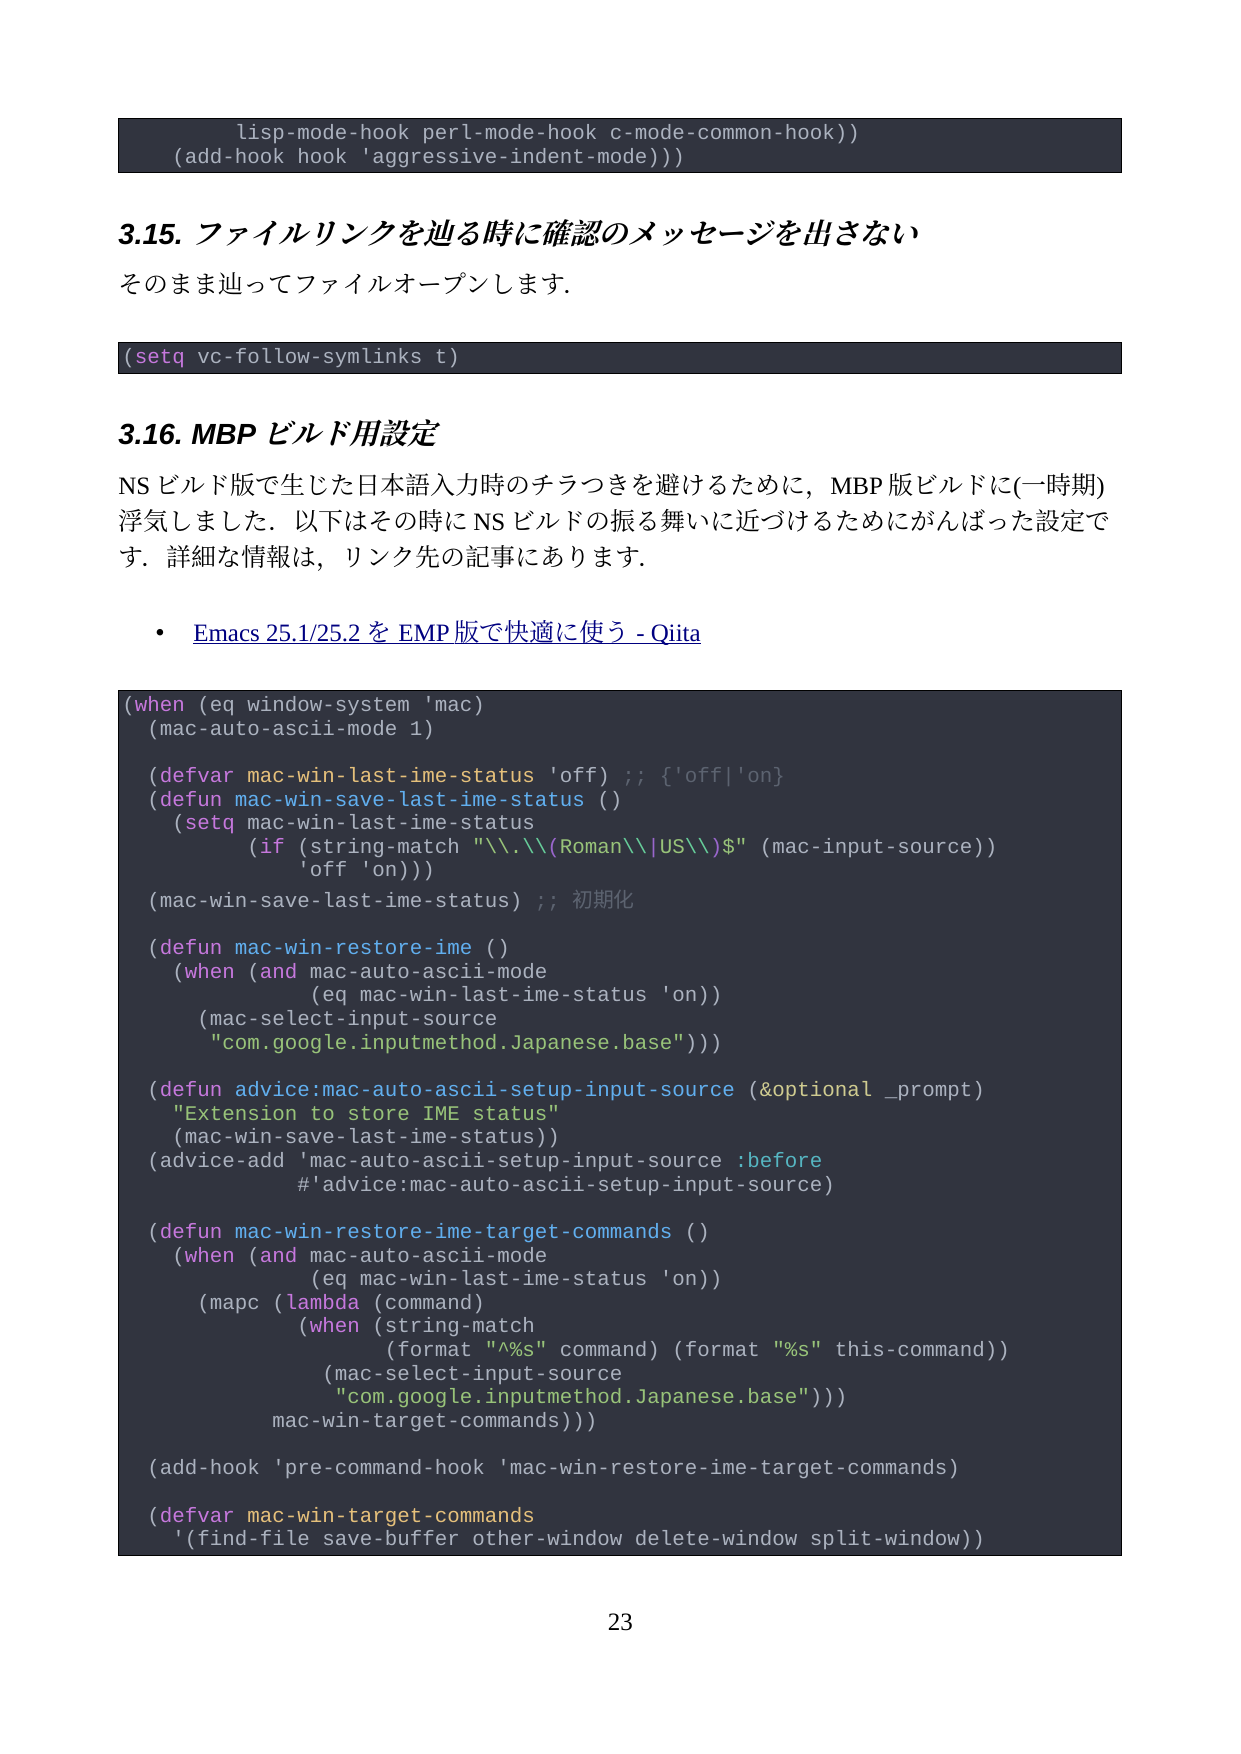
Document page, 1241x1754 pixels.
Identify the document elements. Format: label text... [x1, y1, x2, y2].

text (setq mac-win-last-ime-status [119, 808, 1121, 832]
text (add-hook hook 'aggressive-indent-mode))) [119, 142, 1121, 172]
text '(find-file save-buffer other-window delete-window split-window)) [119, 1524, 1121, 1555]
text (format "^%s" command) (format "%s" this-command)) [119, 1335, 1121, 1359]
text そのまま辿ってファイルオープンします． [118, 265, 1122, 330]
text (mac-auto-ascii-mode 1) [119, 714, 1121, 737]
text (mac-win-save-last-ime-status) ;; 初期化 [119, 879, 1121, 909]
text (eq mac-win-last-ime-status 'on)) [119, 981, 1121, 1004]
subtitle MBPビルド用設定 [118, 411, 1122, 453]
text (defun mac-win-restore-ime-target-commands () [119, 1217, 1121, 1241]
text (advice-add 'mac-auto-ascii-setup-input-source :before [119, 1146, 1121, 1170]
text (when (and mac-auto-ascii-mode [119, 957, 1121, 981]
text mac-win-target-commands))) [119, 1406, 1121, 1430]
text (when (eq window-system 'mac) [119, 691, 1121, 714]
text "com.google.inputmethod.Japanese.base"))) [119, 1382, 1121, 1406]
text NSビルド版で生じた日本語入力時のチラつきを避けるために，MBP版ビルドに(一時期)浮気しました．以下はその時にNSビルドの振る舞いに近づけるためにがんばった設定です．詳細な情報は，リンク先の記事にあります． [118, 466, 1122, 602]
text (defvar mac-win-target-commands [119, 1501, 1121, 1524]
text (if (string-match "\\.\\(Roman\\|US\\)$" (mac-input-source)) [119, 832, 1121, 856]
text 'off 'on))) [119, 856, 1121, 879]
text (defun mac-win-restore-ime () [119, 933, 1121, 957]
text (add-hook 'pre-command-hook 'mac-win-restore-ime-target-commands) [119, 1453, 1121, 1477]
text (mapc (lambda (command) [119, 1288, 1121, 1312]
text (when (and mac-auto-ascii-mode [119, 1241, 1121, 1264]
text (defvar mac-win-last-ime-status 'off) ;; {'off|'on} [119, 761, 1121, 784]
text (when (string-match [119, 1312, 1121, 1335]
list Emacs 25.1/25.2 を EMP版で快適に使う - Qiita [156, 615, 1122, 677]
text "Extension to store IME status" [119, 1099, 1121, 1122]
text (mac-win-save-last-ime-status)) [119, 1122, 1121, 1146]
text lisp-mode-hook perl-mode-hook c-mode-common-hook)) [119, 119, 1121, 142]
text #'advice:mac-auto-ascii-setup-input-source) [119, 1170, 1121, 1193]
text (mac-select-input-source [119, 1359, 1121, 1382]
subtitle ファイルリンクを辿る時に確認のメッセージを出さない [118, 211, 1122, 253]
text (mac-select-input-source [119, 1004, 1121, 1028]
text "com.google.inputmethod.Japanese.base"))) [119, 1028, 1121, 1051]
text (eq mac-win-last-ime-status 'on)) [119, 1264, 1121, 1288]
text (setq vc-follow-symlinks t) [119, 343, 1121, 373]
text (defun advice:mac-auto-ascii-setup-input-source (&optional _prompt) [119, 1075, 1121, 1099]
text (defun mac-win-save-last-ime-status () [119, 784, 1121, 808]
